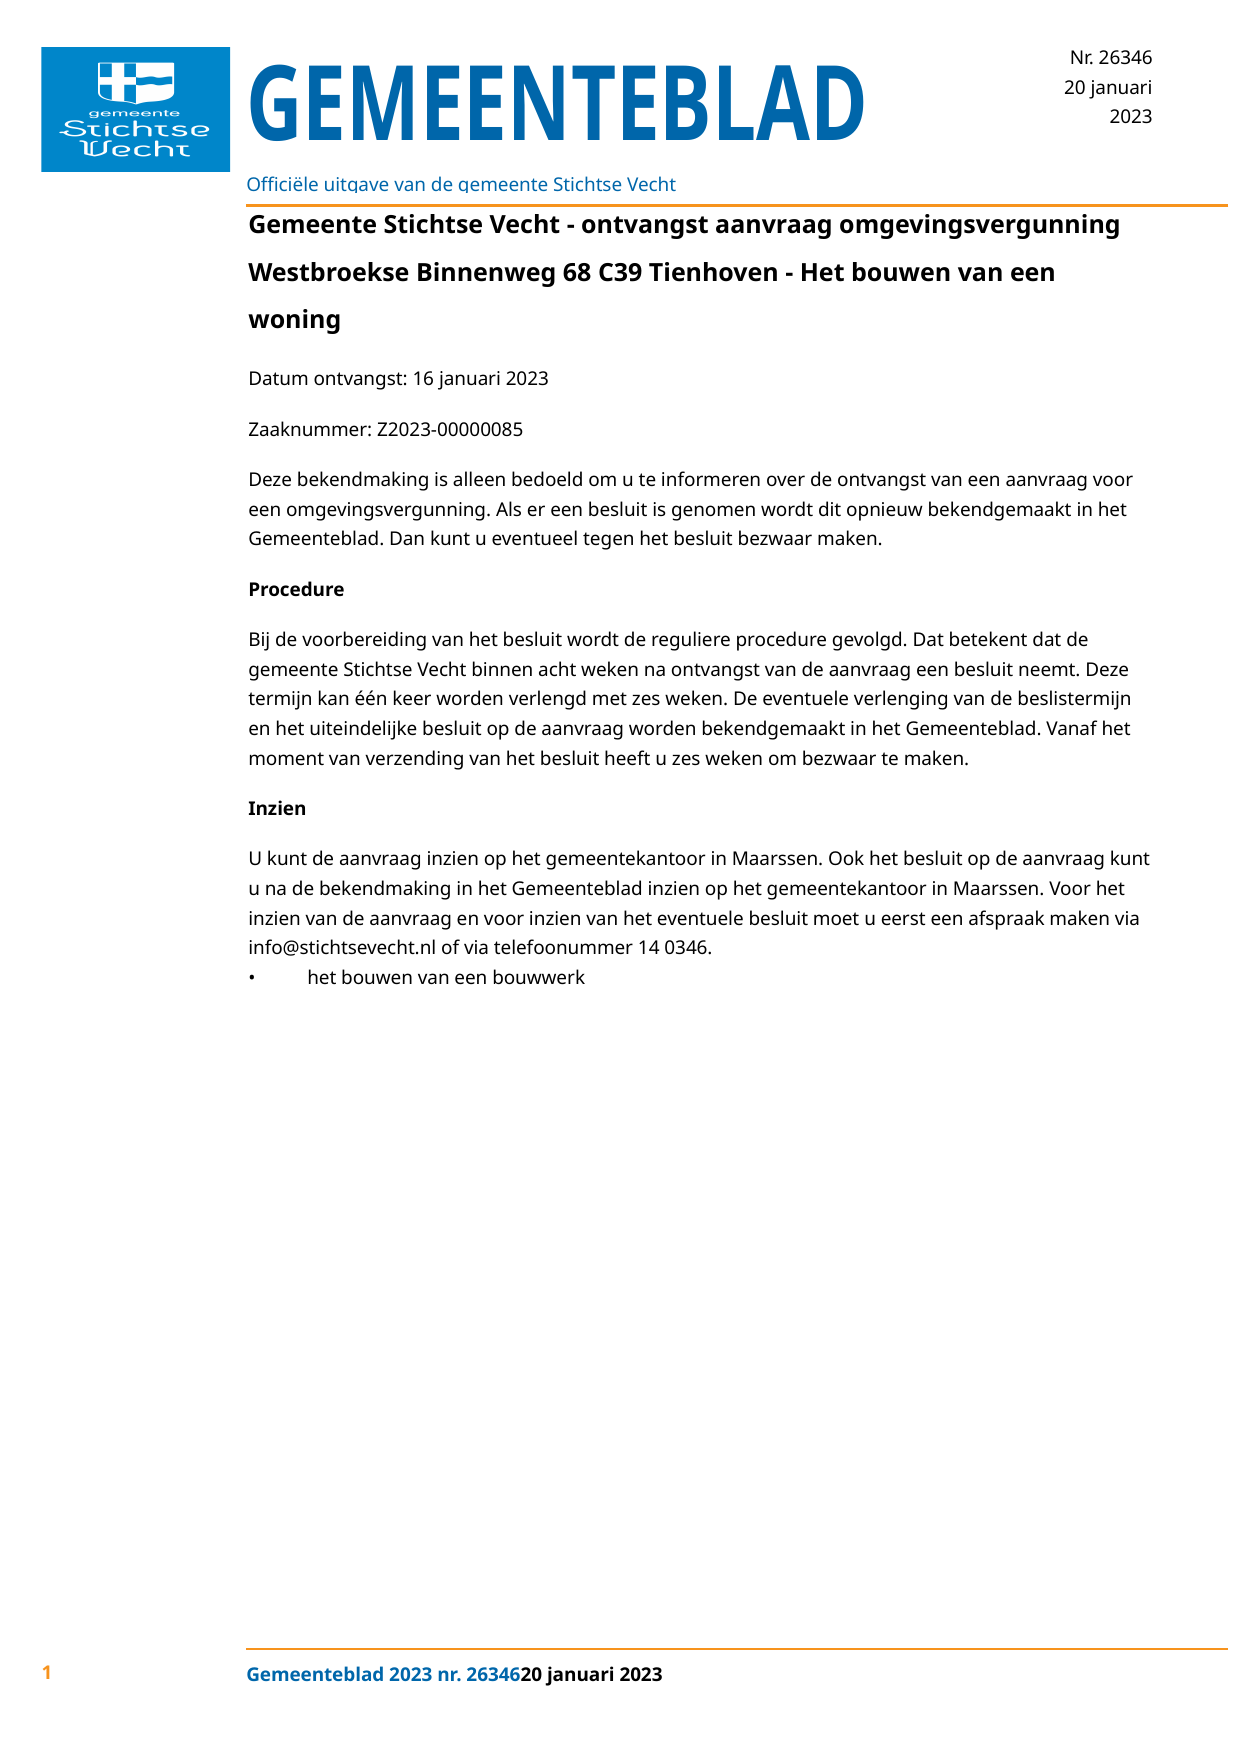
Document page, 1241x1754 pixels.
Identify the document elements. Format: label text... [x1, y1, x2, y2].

text Procedure [248, 576, 1152, 602]
text Datum ontvangst: 16 januari 2023 [248, 366, 1152, 391]
list het bouwen van een bouwwerk [248, 964, 1152, 989]
text U kunt de aanvraag inzien op het gemeentekantoor in Maarssen. Ook het besluit op de aanvraag kunt u na de bekendmaking in het Gemeenteblad inzien op het gemeentekantoor in Maarssen. Voor het inzien van de aanvraag en voor inzien van het eventuele besluit moet u eerst een afspraak maken via info@stichtsevecht.nl of via telefoonummer 14 0346. [248, 846, 1152, 960]
text Bij de voorbereiding van het besluit wordt de reguliere procedure gevolgd. Dat betekent dat de gemeente Stichtse Vecht binnen acht weken na ontvangst van de aanvraag een besluit neemt. Deze termijn kan één keer worden verlengd met zes weken. De eventuele verlenging van de beslistermijn en het uiteindelijke besluit op de aanvraag worden bekendgemaakt in het Gemeenteblad. Vanaf het moment van verzending van het besluit heeft u zes weken om bezwaar te maken. [248, 626, 1152, 770]
text Deze bekendmaking is alleen bedoeld om u te informeren over de ontvangst van een aanvraag voor een omgevingsvergunning. Als er een besluit is genomen wordt dit opnieuw bekendgemaakt in het Gemeenteblad. Dan kunt u eventueel tegen het besluit bezwaar maken. [248, 466, 1152, 551]
text Inzien [248, 795, 1152, 821]
picture [137, 63, 174, 103]
text Zaaknummer: Z2023-00000085 [248, 416, 1152, 442]
picture [99, 63, 135, 101]
text Gemeente Stichtse Vecht - ontvangst aanvraag omgevingsvergunning Westbroekse Binnenweg 68 C39 Tienhoven - Het bouwen van een woning [248, 207, 1152, 336]
